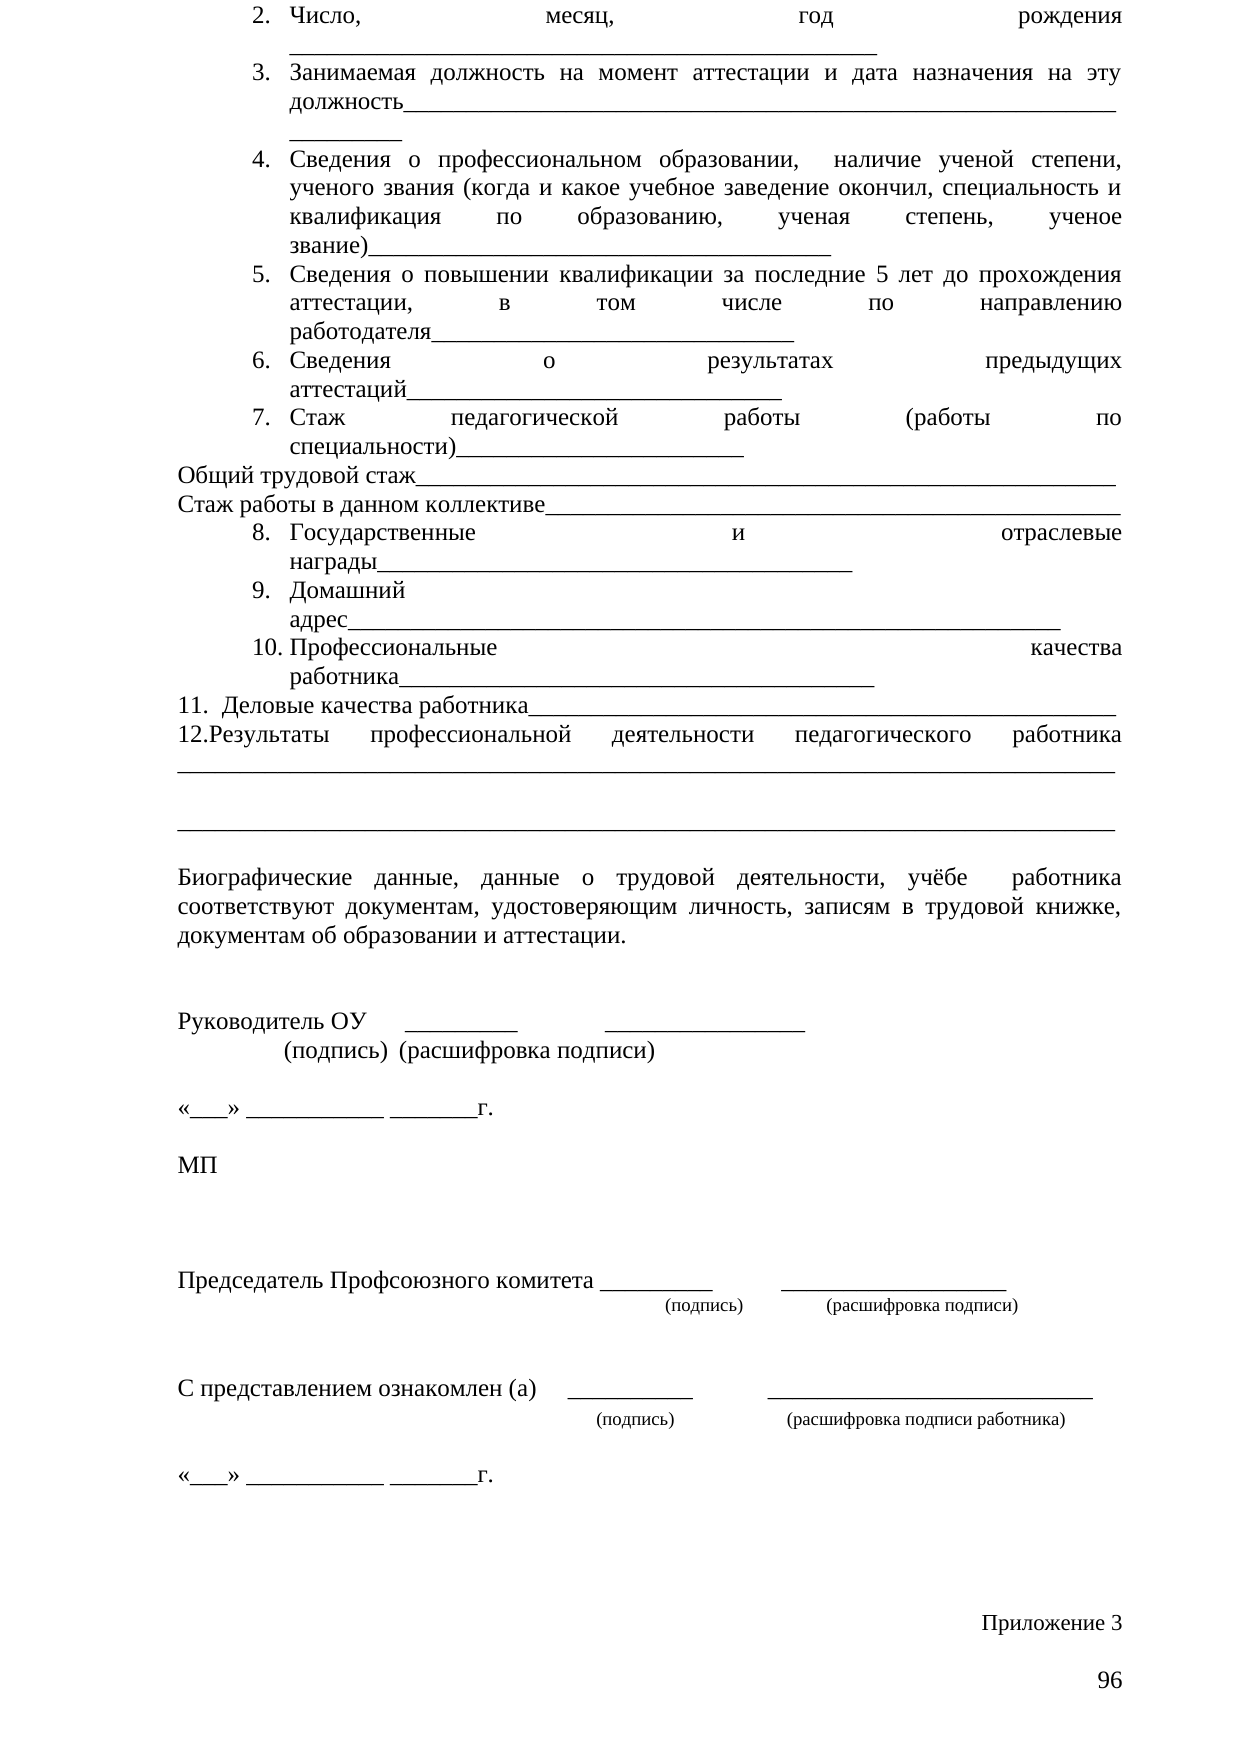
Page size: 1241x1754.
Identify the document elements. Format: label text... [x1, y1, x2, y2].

list Сведения о повышении квалификации за последние 5 лет до прохождения аттестации, в том числе по направлению работодателя_____________________________ [252, 259, 1122, 345]
text Руководитель ОУ _________ ________________ [177, 1006, 1122, 1035]
list Число, месяц, год рождения _______________________________________________ [252, 0, 1122, 57]
list Сведения о профессиональном образовании, наличие ученой степени, ученого звания (когда и какое учебное заведение окончил, специальность и квалификация по образованию, ученая степень, ученое звание)_____________________________________ [252, 144, 1122, 259]
text Приложение 3 [177, 1609, 1122, 1635]
list Стаж педагогической работы (работы по специальности)_______________________ [252, 402, 1122, 460]
text 11. Деловые качества работника_______________________________________________ [177, 690, 1122, 719]
text (подпись) (расшифровка подписи работника) [177, 1402, 1122, 1459]
list Занимаемая должность на момент аттестации и дата назначения на эту должность__________________________________________________________________ [252, 57, 1122, 144]
list Домашний адрес_________________________________________________________ [252, 575, 1122, 632]
text (подпись) (расшифровка подписи) [177, 1035, 1122, 1092]
text «___» ___________ _______г. [177, 1459, 1122, 1488]
text «___» ___________ _______г. [177, 1092, 1122, 1121]
text (подпись) (расшифровка подписи) [177, 1294, 1122, 1315]
text Биографические данные, данные о трудовой деятельности, учёбе работника соответствуют документам, удостоверяющим личность, записям в трудовой книжке, документам об образовании и аттестации. [177, 862, 1122, 949]
list Профессиональные качества работника______________________________________ [252, 632, 1122, 690]
text Общий трудовой стаж________________________________________________________ [177, 460, 1122, 489]
text ___________________________________________________________________________ [177, 805, 1122, 834]
list Сведения о результатах предыдущих аттестаций______________________________ [252, 345, 1122, 402]
text Председатель Профсоюзного комитета _________ __________________ [177, 1265, 1122, 1294]
text 12.Результаты профессиональной деятельности педагогического работника ___________________________________________________________________________ [177, 719, 1122, 776]
text Стаж работы в данном коллективе______________________________________________ [177, 489, 1122, 517]
list Государственные и отраслевые награды______________________________________ [252, 517, 1122, 575]
text С представлением ознакомлен (а) __________ __________________________ [177, 1373, 1122, 1402]
text МП [177, 1150, 1122, 1179]
